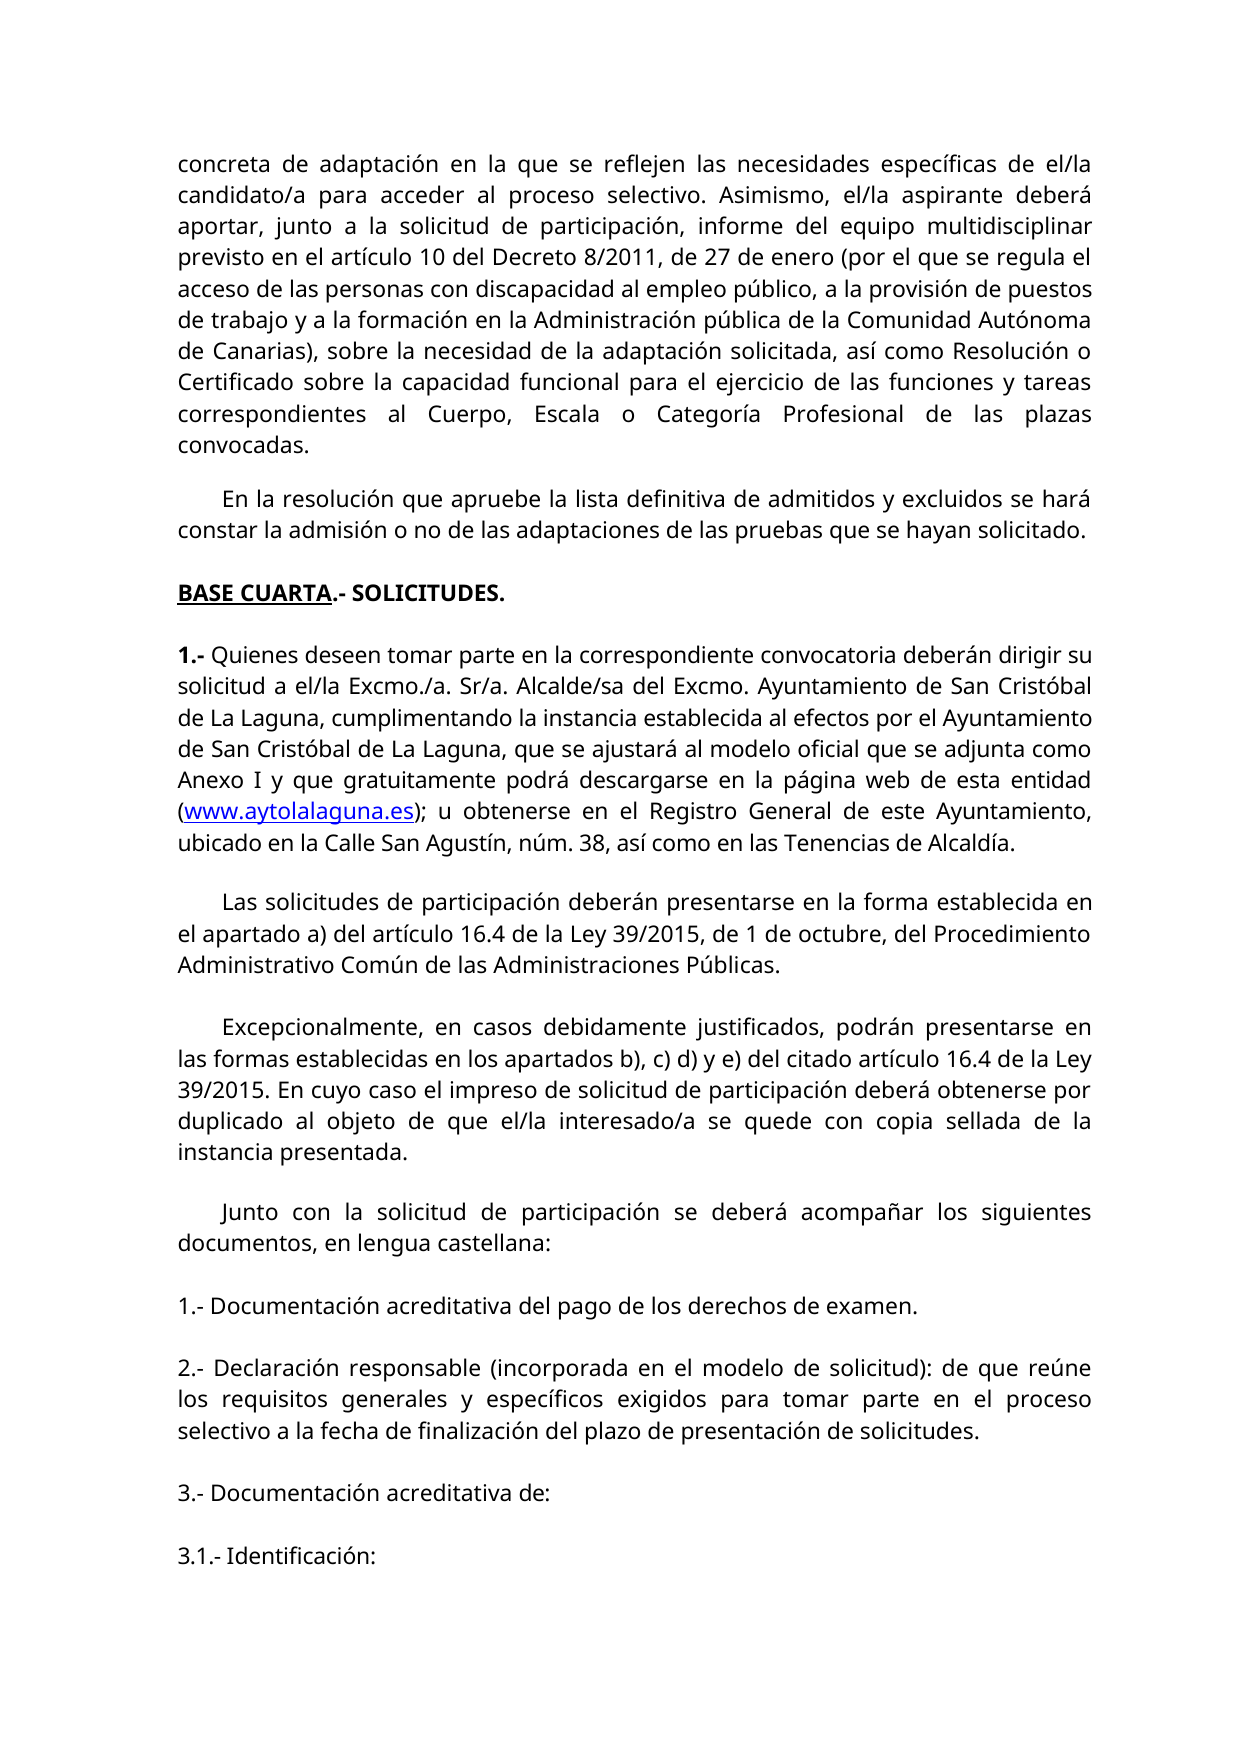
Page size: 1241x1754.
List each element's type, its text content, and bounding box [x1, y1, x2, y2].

text Las solicitudes de participación deberán presentarse en la forma establecida en el apartado a) del artículo 16.4 de la Ley 39/2015, de 1 de octubre, del Procedimiento Administrativo Común de las Administraciones Públicas. [177, 886, 1093, 980]
text 3.1.- Identificación: [177, 1540, 1093, 1571]
text Junto con la solicitud de participación se deberá acompañar los siguientes documentos, en lengua castellana: [177, 1196, 1093, 1258]
text 1.- Documentación acreditativa del pago de los derechos de examen. [177, 1290, 1093, 1321]
text 3.- Documentación acreditativa de: [177, 1477, 1093, 1508]
subtitle BASE CUARTA.- SOLICITUDES. [177, 577, 1093, 608]
text Excepcionalmente, en casos debidamente justificados, podrán presentarse en las formas establecidas en los apartados b), c) d) y e) del citado artículo 16.4 de la Ley 39/2015. En cuyo caso el impreso de solicitud de participación deberá obtenerse por duplicado al objeto de que el/la interesado/a se quede con copia sellada de la instancia presentada. [177, 1011, 1093, 1167]
text 2.- Declaración responsable (incorporada en el modelo de solicitud): de que reúne los requisitos generales y específicos exigidos para tomar parte en el proceso selectivo a la fecha de finalización del plazo de presentación de solicitudes. [177, 1352, 1093, 1446]
text concreta de adaptación en la que se reflejen las necesidades específicas de el/la candidato/a para acceder al proceso selectivo. Asimismo, el/la aspirante deberá aportar, junto a la solicitud de participación, informe del equipo multidisciplinar previsto en el artículo 10 del Decreto 8/2011, de 27 de enero (por el que se regula el acceso de las personas con discapacidad al empleo público, a la provisión de puestos de trabajo y a la formación en la Administración pública de la Comunidad Autónoma de Canarias), sobre la necesidad de la adaptación solicitada, así como Resolución o Certificado sobre la capacidad funcional para el ejercicio de las funciones y tareas correspondientes al Cuerpo, Escala o Categoría Profesional de las plazas convocadas. [177, 148, 1093, 460]
text 1.- Quienes deseen tomar parte en la correspondiente convocatoria deberán dirigir su solicitud a el/la Excmo./a. Sr/a. Alcalde/sa del Excmo. Ayuntamiento de San Cristóbal de La Laguna, cumplimentando la instancia establecida al efectos por el Ayuntamiento de San Cristóbal de La Laguna, que se ajustará al modelo oficial que se adjunta como Anexo I y que gratuitamente podrá descargarse en la página web de esta entidad (www.aytolalaguna.es); u obtenerse en el Registro General de este Ayuntamiento, ubicado en la Calle San Agustín, núm. 38, así como en las Tenencias de Alcaldía. [177, 639, 1093, 858]
text En la resolución que apruebe la lista definitiva de admitidos y excluidos se hará constar la admisión o no de las adaptaciones de las pruebas que se hayan solicitado. [177, 483, 1093, 545]
